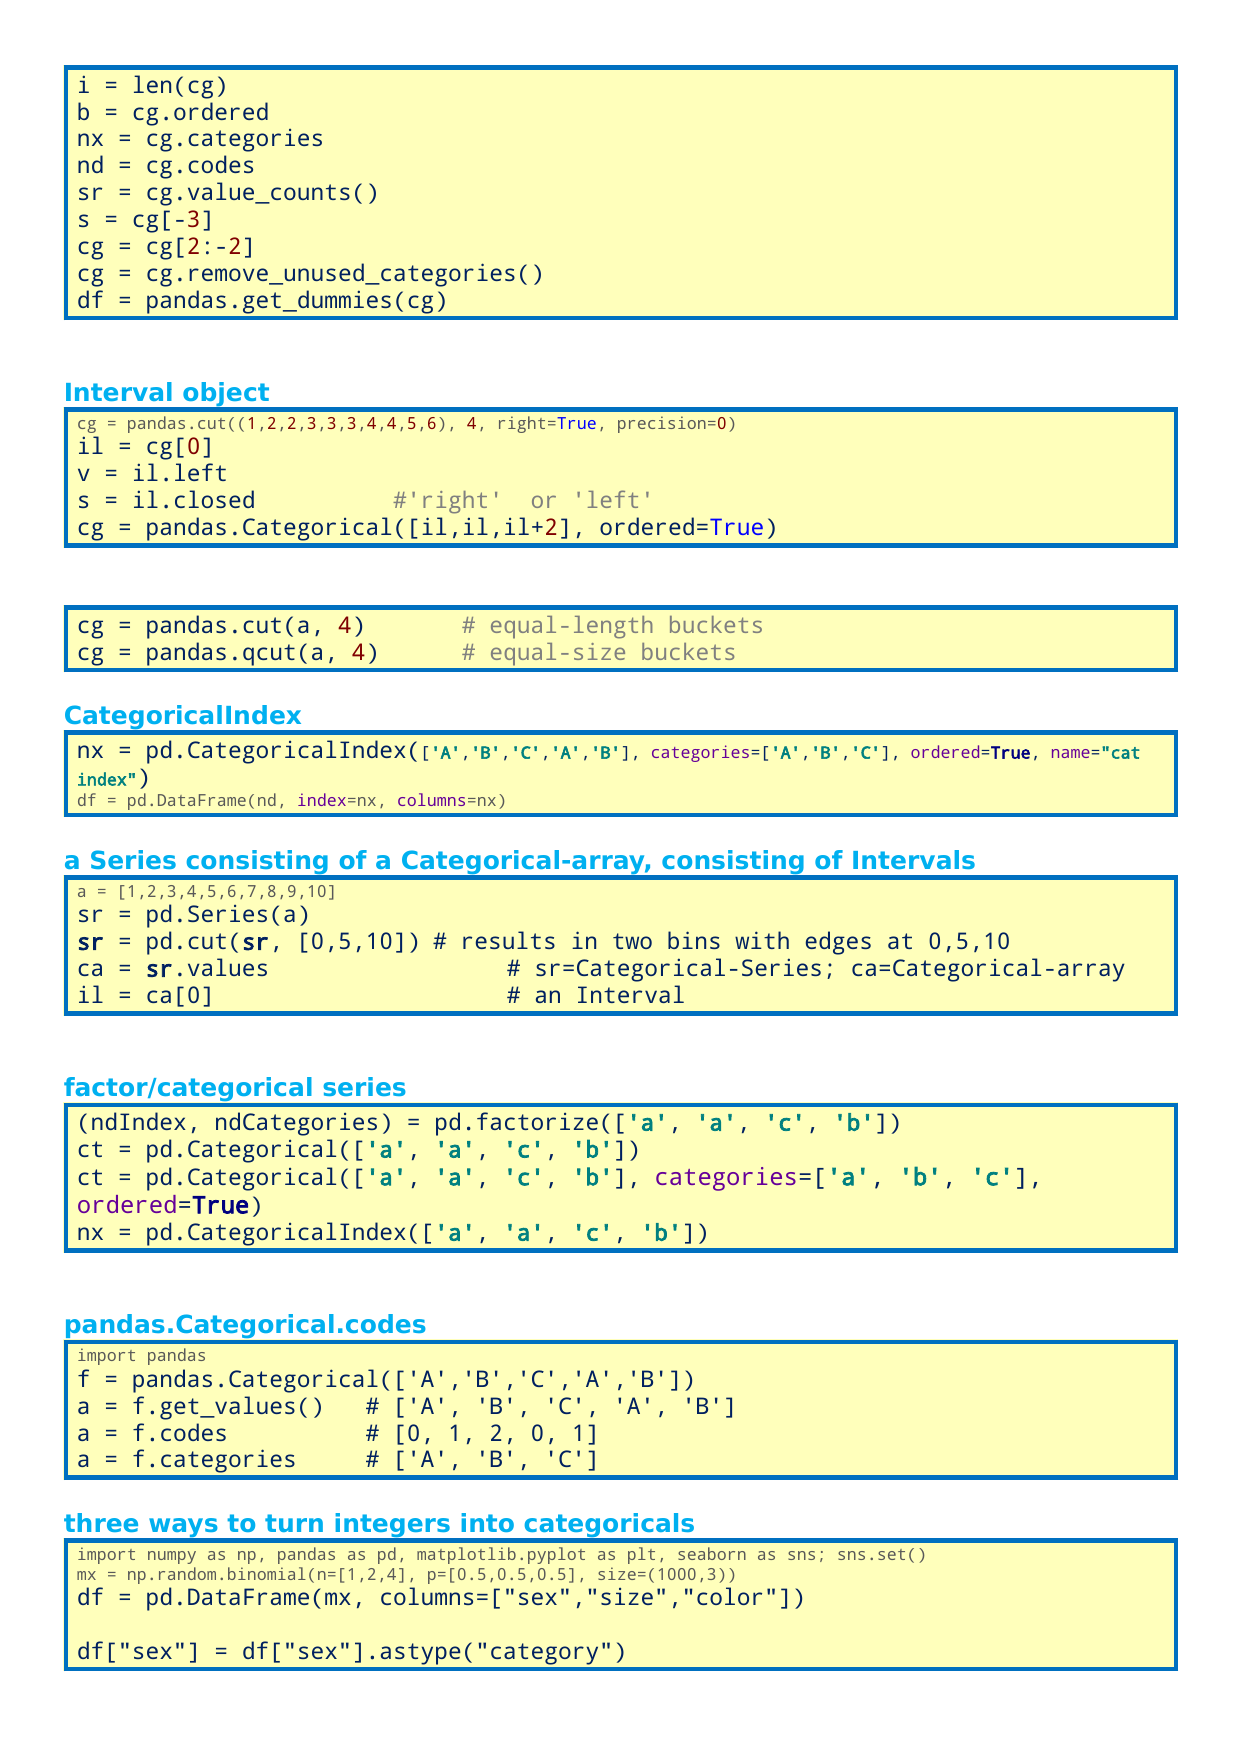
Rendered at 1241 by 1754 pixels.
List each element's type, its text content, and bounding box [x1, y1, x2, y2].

text cg = pandas.qcut(a, 4) # equal-size buckets [68, 632, 1174, 668]
text a = [1,2,3,4,5,6,7,8,9,10] [68, 880, 1174, 895]
text cg = pandas.cut(a, 4) # equal-length buckets [68, 610, 1174, 632]
text cg = pandas.Categorical([il,il,il+2], ordered=True) [68, 507, 1174, 543]
text df = pd.DataFrame(mx, columns=["sex","size","color"]) [68, 1577, 1174, 1604]
text df = pandas.get_dummies(cg) [68, 280, 1174, 316]
text cg = cg.remove_unused_categories() [68, 253, 1174, 280]
text df["sex"] = df["sex"].astype("category") [68, 1631, 1174, 1667]
text s = cg[-3] [68, 199, 1174, 226]
text import numpy as np, pandas as pd, matplotlib.pyplot as plt, seaborn as sns; sns.set() [68, 1543, 1174, 1558]
title a Series consisting of a Categorical-array, consisting of Intervals [63, 846, 1178, 875]
text nd = cg.codes [68, 146, 1174, 172]
text a = f.categories # ['A', 'B', 'C'] [68, 1440, 1174, 1475]
text a = f.codes # [0, 1, 2, 0, 1] [68, 1413, 1174, 1440]
title factor/categorical series [63, 1073, 1178, 1102]
text f = pandas.Categorical(['A','B','C','A','B']) [68, 1359, 1174, 1386]
title pandas.Categorical.codes [63, 1310, 1178, 1339]
text ca = sr.values # sr=Categorical-Series; ca=Categorical-array [68, 948, 1174, 975]
text (ndIndex, ndCategories) = pd.factorize(['a', 'a', 'c', 'b']) ct = pd.Categorical(['a', 'a', 'c', 'b']) ct = pd.Categorical(['a', 'a', 'c', 'b'], categories=['a', 'b', 'c'], ordered=True) nx = pd.CategoricalIndex(['a', 'a', 'c', 'b']) [68, 1107, 1174, 1248]
text i = len(cg) [68, 70, 1174, 92]
text sr = pd.cut(sr, [0,5,10]) # results in two bins with edges at 0,5,10 [68, 922, 1174, 948]
text a = f.get_values() # ['A', 'B', 'C', 'A', 'B'] [68, 1386, 1174, 1413]
title Interval object [63, 378, 1178, 407]
text s = il.closed #'right' or 'left' [68, 480, 1174, 507]
text mx = np.random.binomial(n=[1,2,4], p=[0.5,0.5,0.5], size=(1000,3)) [68, 1558, 1174, 1577]
text nx = cg.categories [68, 119, 1174, 146]
text b = cg.ordered [68, 92, 1174, 119]
text sr = cg.value_counts() [68, 172, 1174, 199]
text il = ca[0] # an Interval [68, 975, 1174, 1011]
title CategoricalIndex [63, 701, 1178, 730]
title three ways to turn integers into categoricals [63, 1509, 1178, 1538]
text v = il.left [68, 453, 1174, 480]
text df = pd.DataFrame(nd, index=nx, columns=nx) [68, 784, 1174, 813]
text nx = pd.CategoricalIndex(['A','B','C','A','B'], categories=['A','B','C'], ordered=True, name="cat index") [68, 735, 1174, 784]
text sr = pd.Series(a) [68, 895, 1174, 922]
text cg = cg[2:-2] [68, 226, 1174, 253]
text import pandas [68, 1344, 1174, 1359]
text cg = pandas.cut((1,2,2,3,3,3,4,4,5,6), 4, right=True, precision=0) [68, 412, 1174, 427]
text il = cg[0] [68, 427, 1174, 453]
